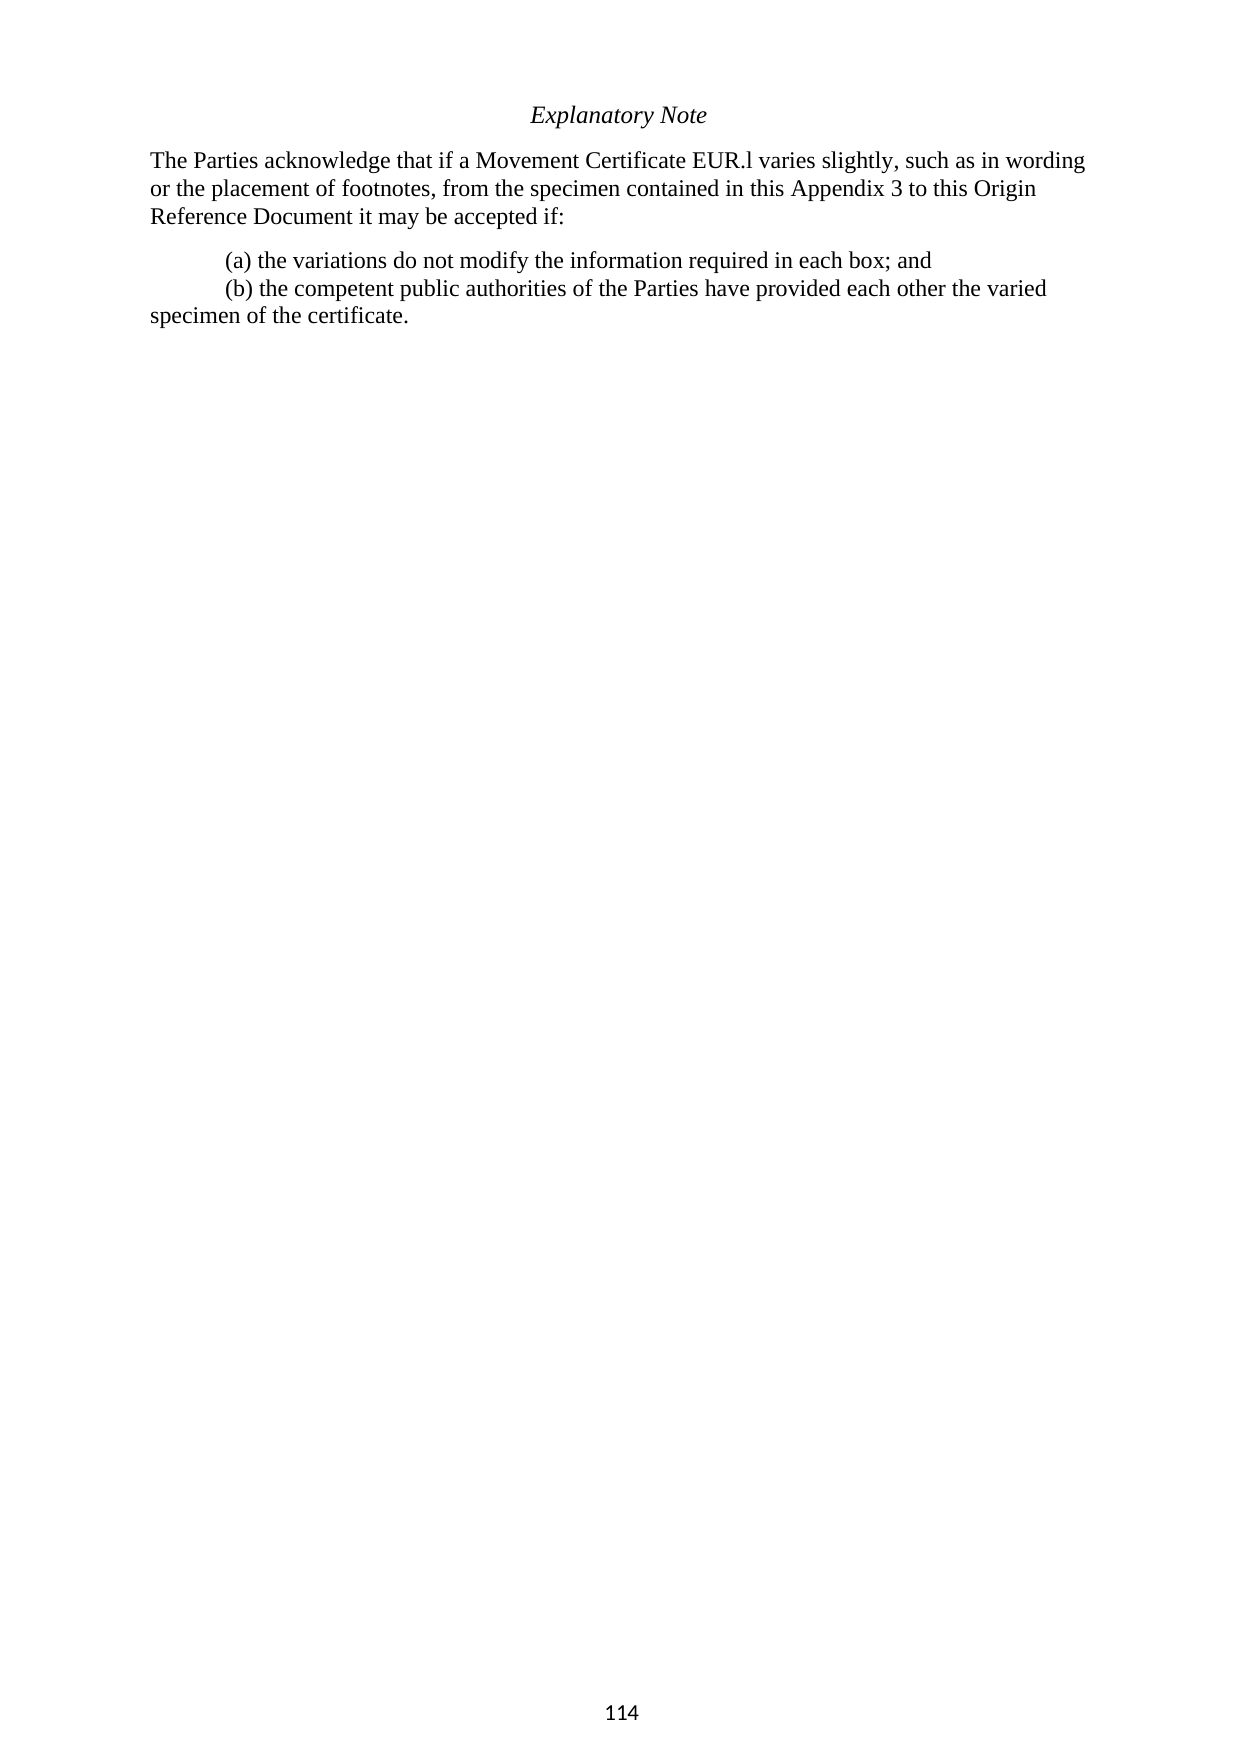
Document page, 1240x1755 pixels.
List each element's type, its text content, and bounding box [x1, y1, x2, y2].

text (a) the variations do not modify the information required in each box; and [150, 246, 1089, 274]
text (b) the competent public authorities of the Parties have provided each other the varied specimen of the certificate. [150, 274, 1089, 329]
text The Parties acknowledge that if a Movement Certificate EUR.l varies slightly, such as in wording or the placement of footnotes, from the specimen contained in this Appendix 3 to this Origin Reference Document it may be accepted if: [150, 146, 1089, 229]
text Explanatory Note [150, 101, 1089, 129]
